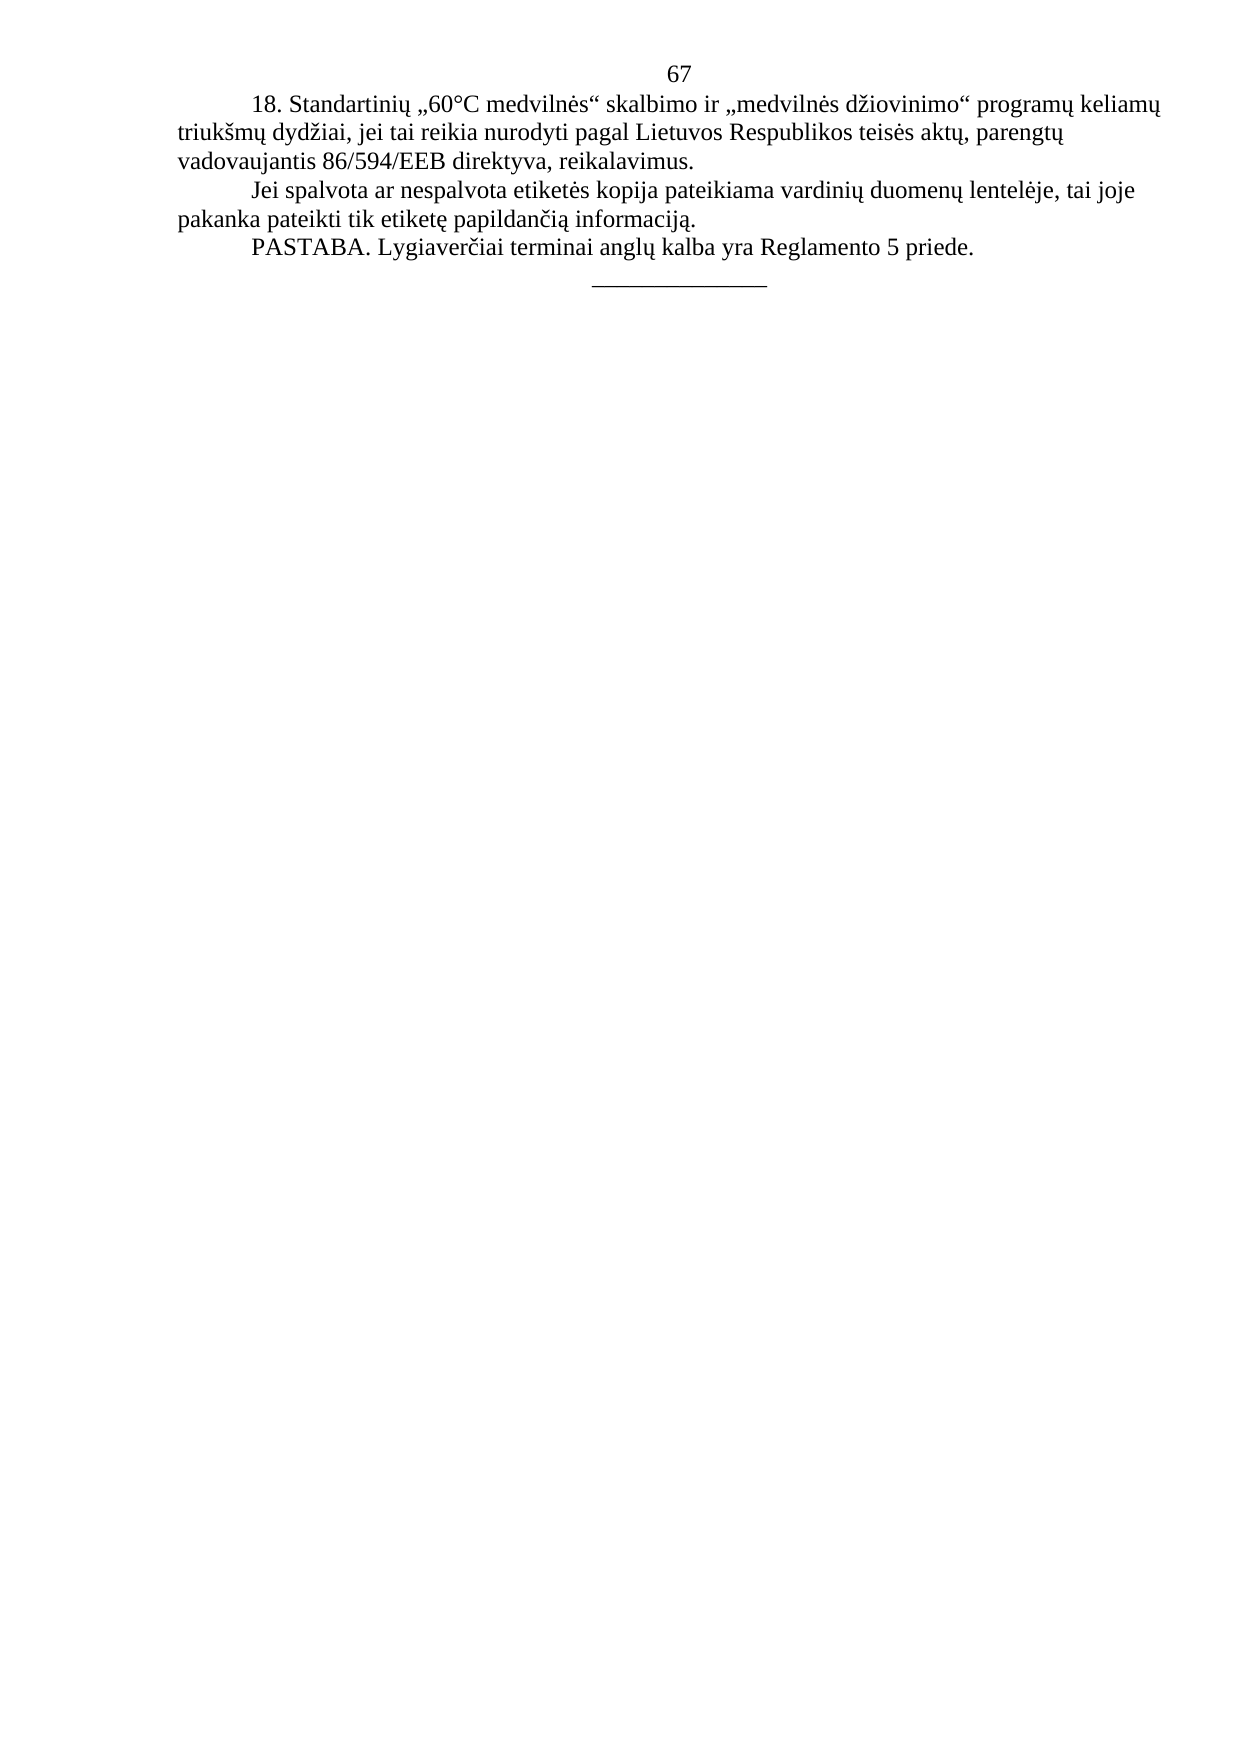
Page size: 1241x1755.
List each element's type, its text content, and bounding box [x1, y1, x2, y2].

text Jei spalvota ar nespalvota etiketės kopija pateikiama vardinių duomenų lentelėje, tai joje pakanka pateikti tik etiketę papildančią informaciją. [177, 175, 1181, 232]
text 18. Standartinių „60°C medvilnės“ skalbimo ir „medvilnės džiovinimo“ programų keliamų triukšmų dydžiai, jei tai reikia nurodyti pagal Lietuvos Respublikos teisės aktų, parengtų vadovaujantis 86/594/EEB direktyva, reikalavimus. [177, 89, 1181, 175]
text ______________ [177, 261, 1181, 290]
text PASTABA. Lygiaverčiai terminai anglų kalba yra Reglamento 5 priede. [177, 232, 1181, 261]
